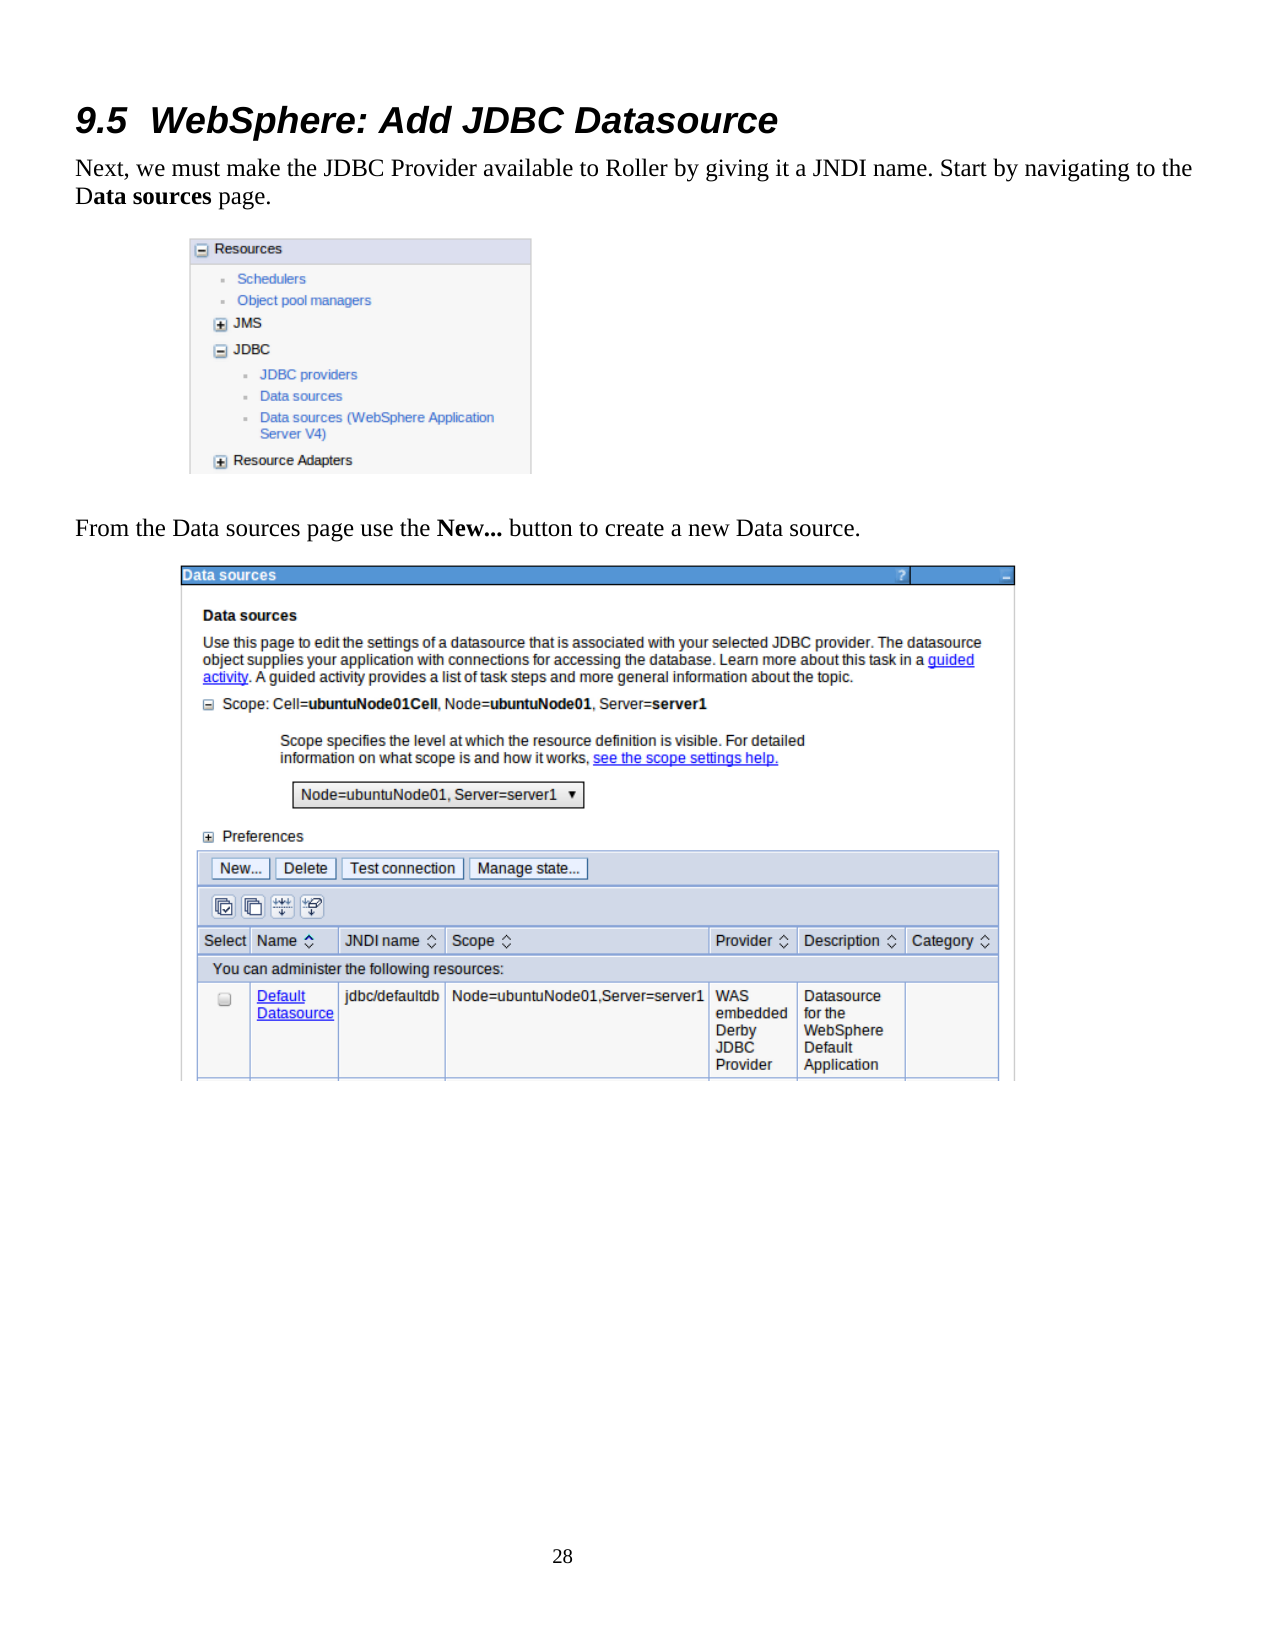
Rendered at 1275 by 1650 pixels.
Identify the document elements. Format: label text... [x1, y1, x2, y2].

picture [187, 236, 538, 474]
subtitle WebSphere: Add JDBC Datasource [75, 100, 1200, 142]
picture [176, 562, 1025, 1081]
text Next, we must make the JDBC Provider available to Roller by giving it a JNDI name. Start by navigating to the Data sources page. [75, 154, 1200, 210]
text From the Data sources page use the New... button to create a new Data source. [75, 514, 1200, 541]
